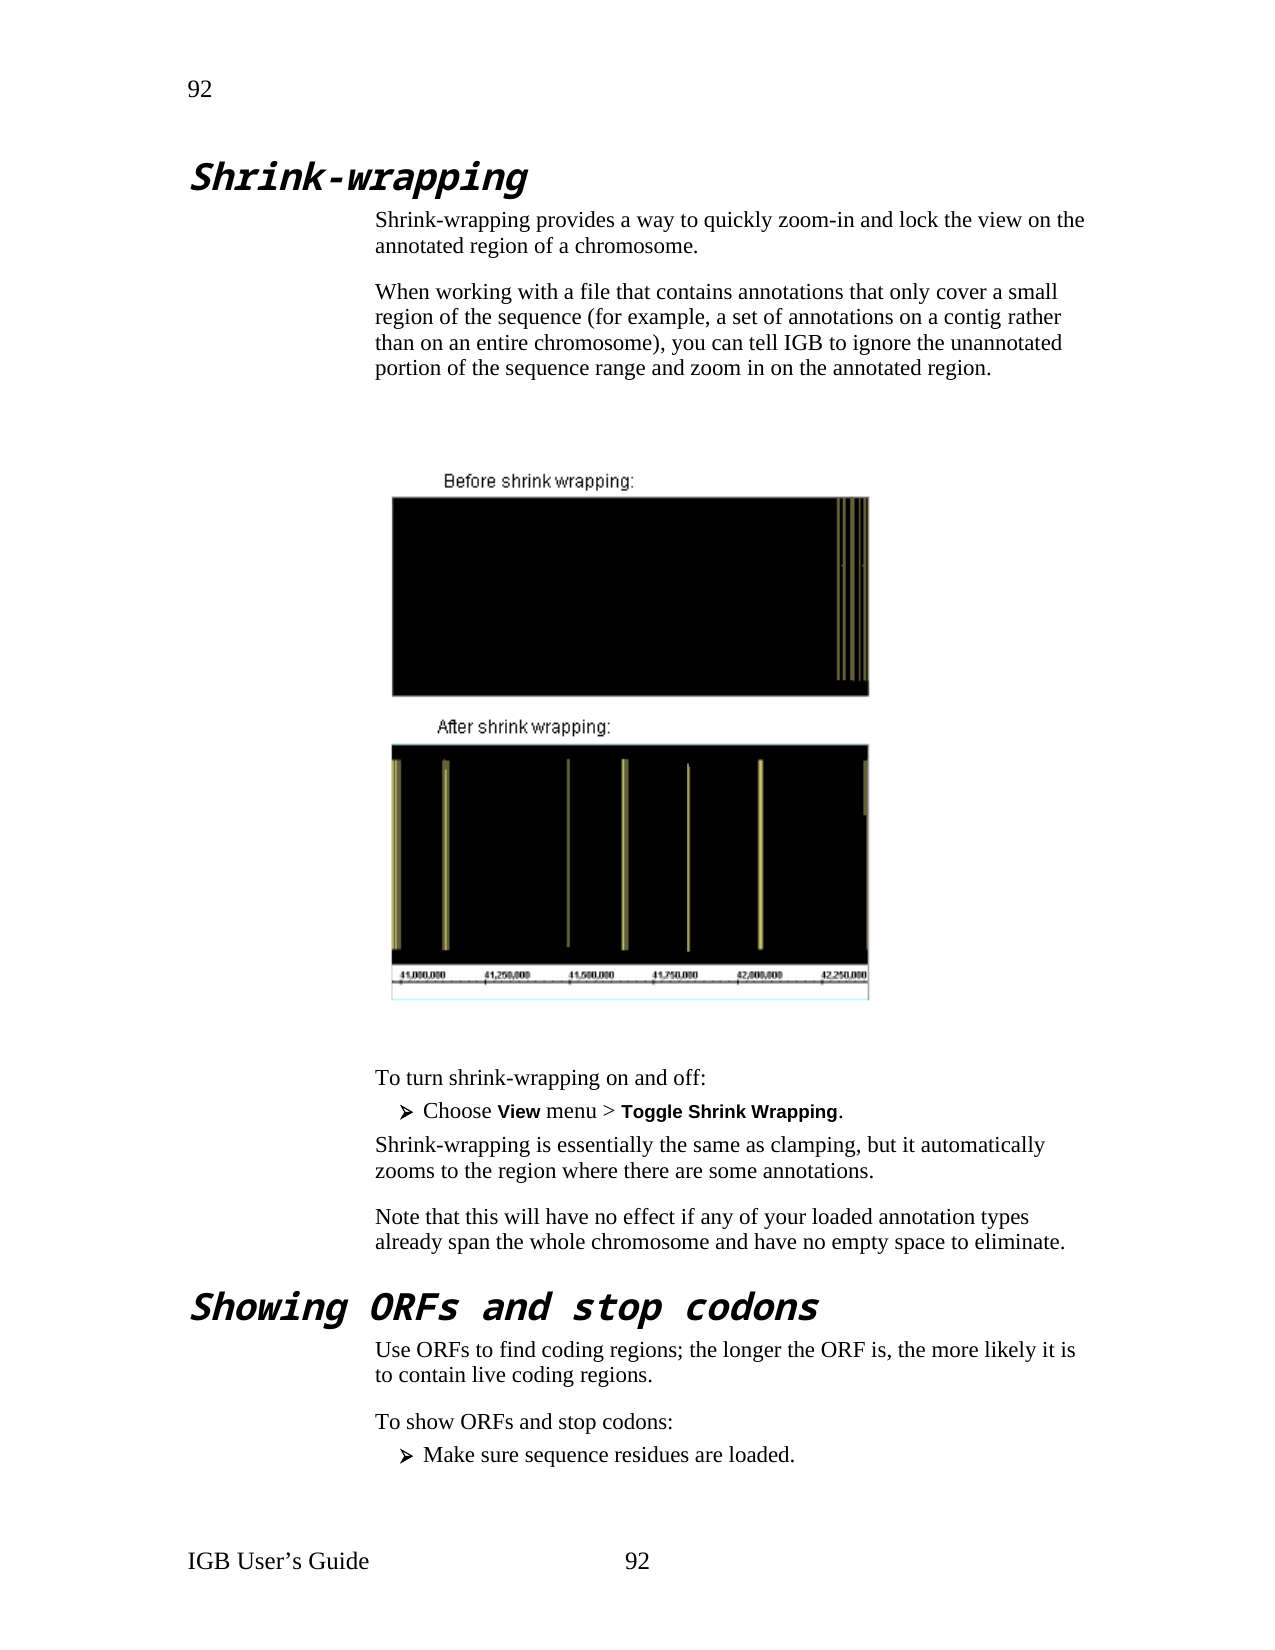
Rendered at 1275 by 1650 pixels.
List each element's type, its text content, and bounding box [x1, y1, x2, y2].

list Make sure sequence residues are loaded. [399, 1442, 1087, 1468]
text Shrink-wrapping provides a way to quickly zoom-in and lock the view on the annotated region of a chromosome. [375, 207, 1087, 258]
text To show ORFs and stop codons: [375, 1409, 1087, 1434]
text Shrink-wrapping is essentially the same as clamping, but it automatically zooms to the region where there are some annotations. [375, 1132, 1087, 1183]
text To turn shrink-wrapping on and off: [375, 1065, 1087, 1090]
list Choose View menu > Toggle Shrink Wrapping. [399, 1098, 1087, 1124]
text Note that this will have no effect if any of your loaded annotation types already span the whole chromosome and have no empty space to eliminate. [375, 1204, 1087, 1255]
subtitle Shrink-wrapping [187, 150, 1087, 201]
picture [391, 456, 890, 1002]
text Use ORFs to find coding regions; the longer the ORF is, the more likely it is to contain live coding regions. [375, 1337, 1087, 1388]
subtitle Showing ORFs and stop codons [187, 1280, 1087, 1331]
text When working with a file that contains annotations that only cover a small region of the sequence (for example, a set of annotations on a contig rather than on an entire chromosome), you can tell IGB to ignore the unannotated portion of the sequence range and zoom in on the annotated region. [375, 279, 1087, 381]
